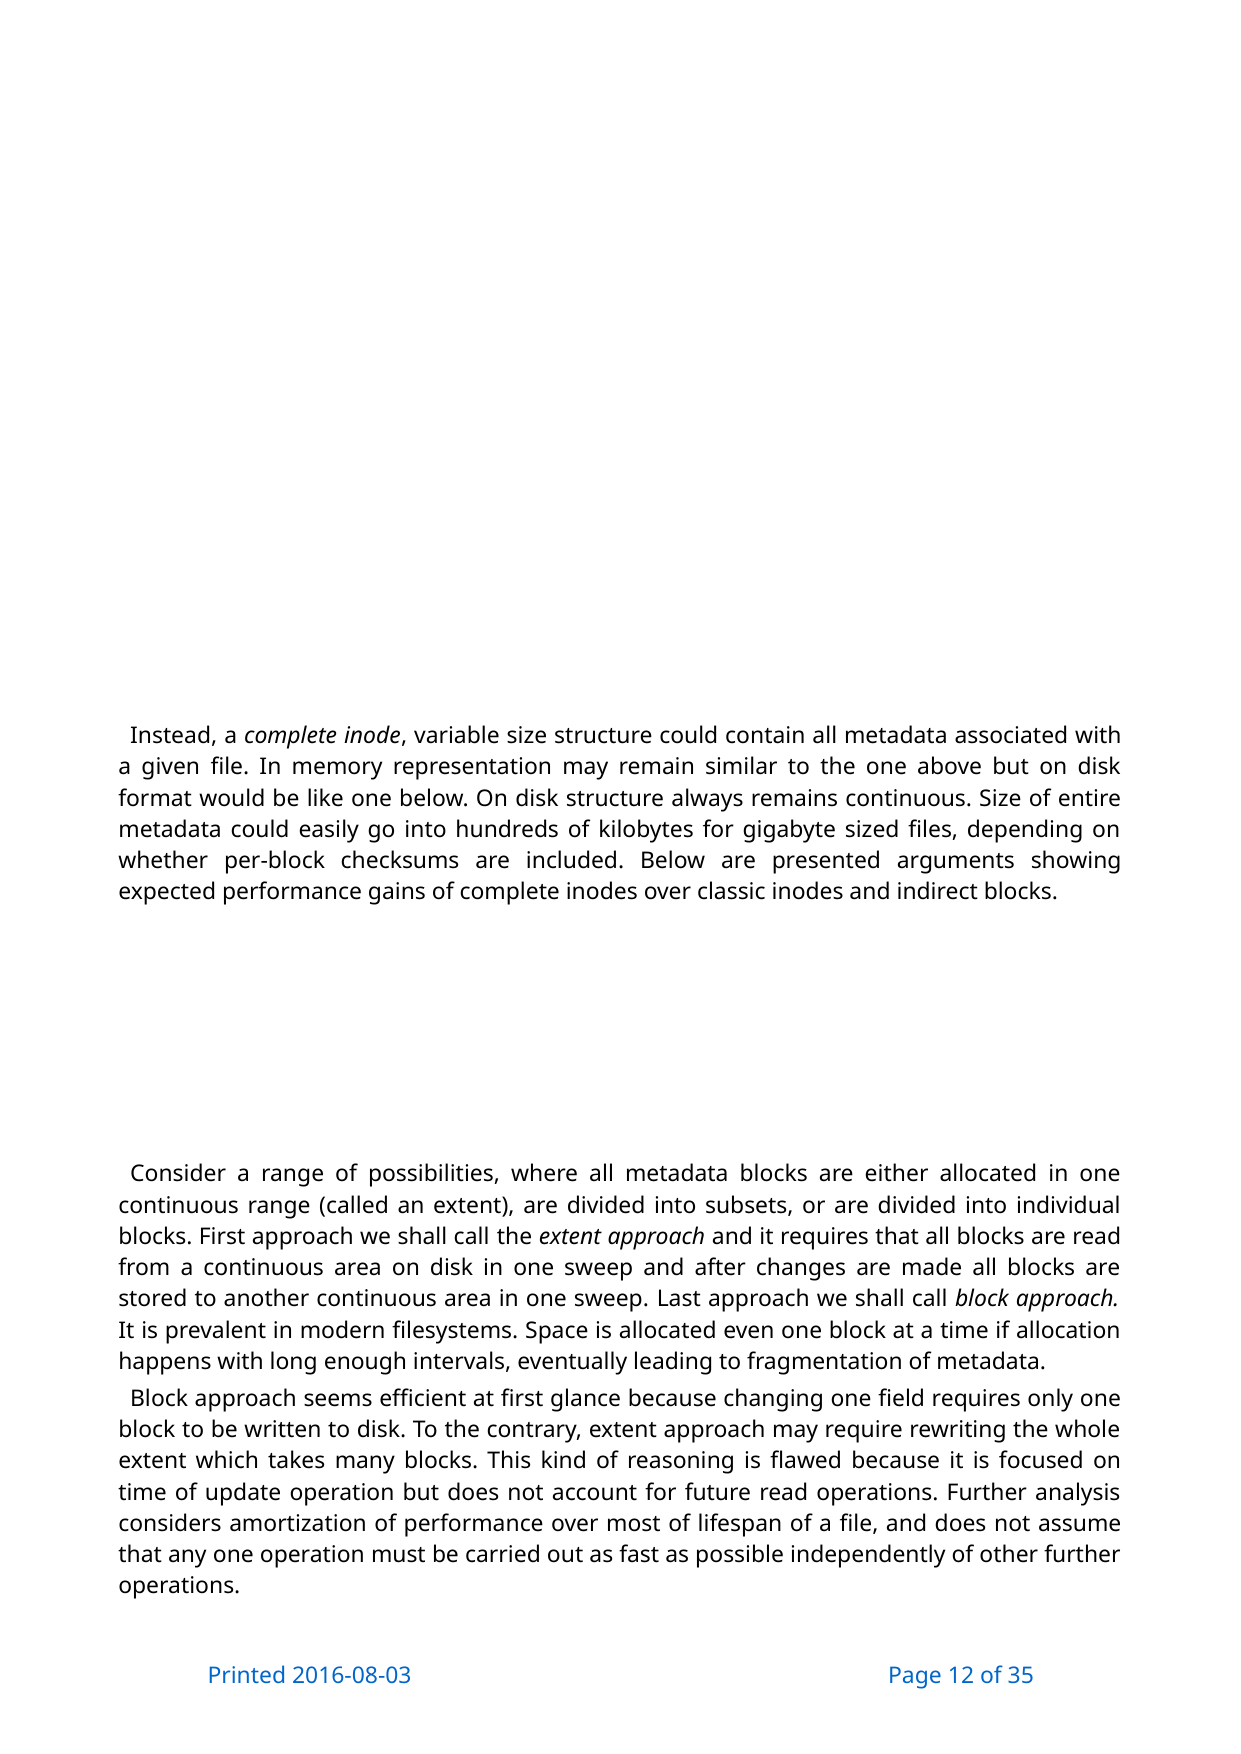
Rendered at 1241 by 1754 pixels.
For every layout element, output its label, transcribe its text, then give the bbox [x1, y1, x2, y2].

text Consider a range of possibilities, where all metadata blocks are either allocated in one continuous range (called an extent), are divided into subsets, or are divided into individual blocks. First approach we shall call the extent approach and it requires that all blocks are read from a continuous area on disk in one sweep and after changes are made all blocks are stored to another continuous area in one sweep. Last approach we shall call block approach. It is prevalent in modern filesystems. Space is allocated even one block at a time if allocation happens with long enough intervals, eventually leading to fragmentation of metadata. [118, 1157, 1122, 1376]
text Block approach seems efficient at first glance because changing one field requires only one block to be written to disk. To the contrary, extent approach may require rewriting the whole extent which takes many blocks. This kind of reasoning is flawed because it is focused on time of update operation but does not account for future read operations. Further analysis considers amortization of performance over most of lifespan of a file, and does not assume that any one operation must be carried out as fast as possible independently of other further operations. [118, 1382, 1122, 1601]
text Instead, a complete inode, variable size structure could contain all metadata associated with a given file. In memory representation may remain similar to the one above but on disk format would be like one below. On disk structure always remains continuous. Size of entire metadata could easily go into hundreds of kilobytes for gigabyte sized files, depending on whether per-block checksums are included. Below are presented arguments showing expected performance gains of complete inodes over classic inodes and indirect blocks. [118, 719, 1122, 907]
